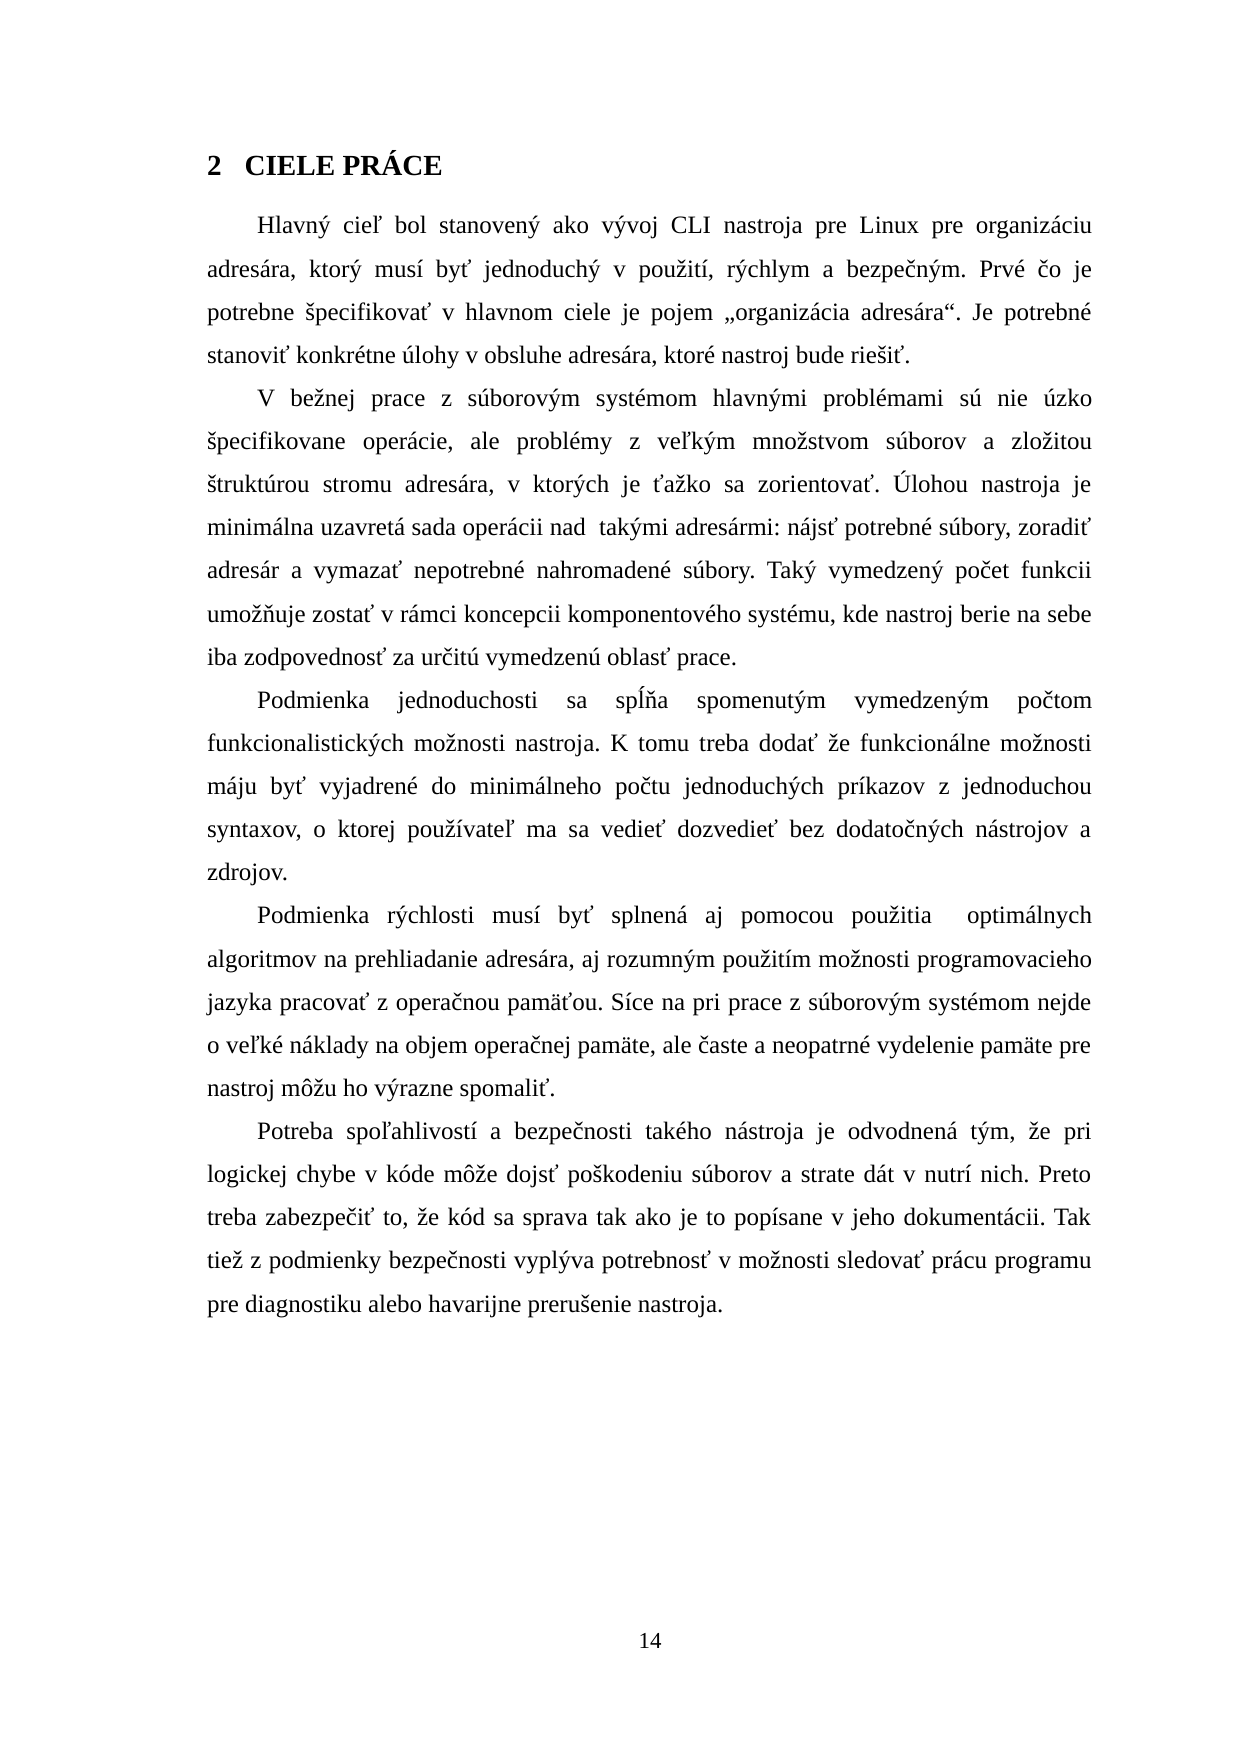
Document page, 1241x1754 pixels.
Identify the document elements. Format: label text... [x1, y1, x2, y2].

subtitle Ciele práce [207, 148, 1092, 181]
text Podmienka jednoduchosti sa spĺňa spomenutým vymedzeným počtom funkcionalistických možnosti nastroja. K tomu treba dodať že funkcionálne možnosti máju byť vyjadrené do minimálneho počtu jednoduchých príkazov z jednoduchou syntaxov, o ktorej používateľ ma sa vedieť dozvedieť bez dodatočných nástrojov a zdrojov. [207, 685, 1092, 886]
text V bežnej prace z súborovým systémom hlavnými problémami sú nie úzko špecifikovane operácie, ale problémy z veľkým množstvom súborov a zložitou štruktúrou stromu adresára, v ktorých je ťažko sa zorientovať. Úlohou nastroja je minimálna uzavretá sada operácii nad takými adresármi: nájsť potrebné súbory, zoradiť adresár a vymazať nepotrebné nahromadené súbory. Taký vymedzený počet funkcii umožňuje zostať v rámci koncepcii komponentového systému, kde nastroj berie na sebe iba zodpovednosť za určitú vymedzenú oblasť prace. [207, 383, 1092, 671]
text Hlavný cieľ bol stanovený ako vývoj CLI nastroja pre Linux pre organizáciu adresára, ktorý musí byť jednoduchý v použití, rýchlym a bezpečným. Prvé čo je potrebne špecifikovať v hlavnom ciele je pojem „organizácia adresára“. Je potrebné stanoviť konkrétne úlohy v obsluhe adresára, ktoré nastroj bude riešiť. [207, 211, 1092, 369]
text Podmienka rýchlosti musí byť splnená aj pomocou použitia optimálnych algoritmov na prehliadanie adresára, aj rozumným použitím možnosti programovacieho jazyka pracovať z operačnou pamäťou. Síce na pri prace z súborovým systémom nejde o veľké náklady na objem operačnej pamäte, ale časte a neopatrné vydelenie pamäte pre nastroj môžu ho výrazne spomaliť. [207, 901, 1092, 1102]
text Potreba spoľahlivostí a bezpečnosti takého nástroja je odvodnená tým, že pri logickej chybe v kóde môže dojsť poškodeniu súborov a strate dát v nutrí nich. Preto treba zabezpečiť to, že kód sa sprava tak ako je to popísane v jeho dokumentácii. Tak tiež z podmienky bezpečnosti vyplýva potrebnosť v možnosti sledovať prácu programu pre diagnostiku alebo havarijne prerušenie nastroja. [207, 1116, 1092, 1317]
